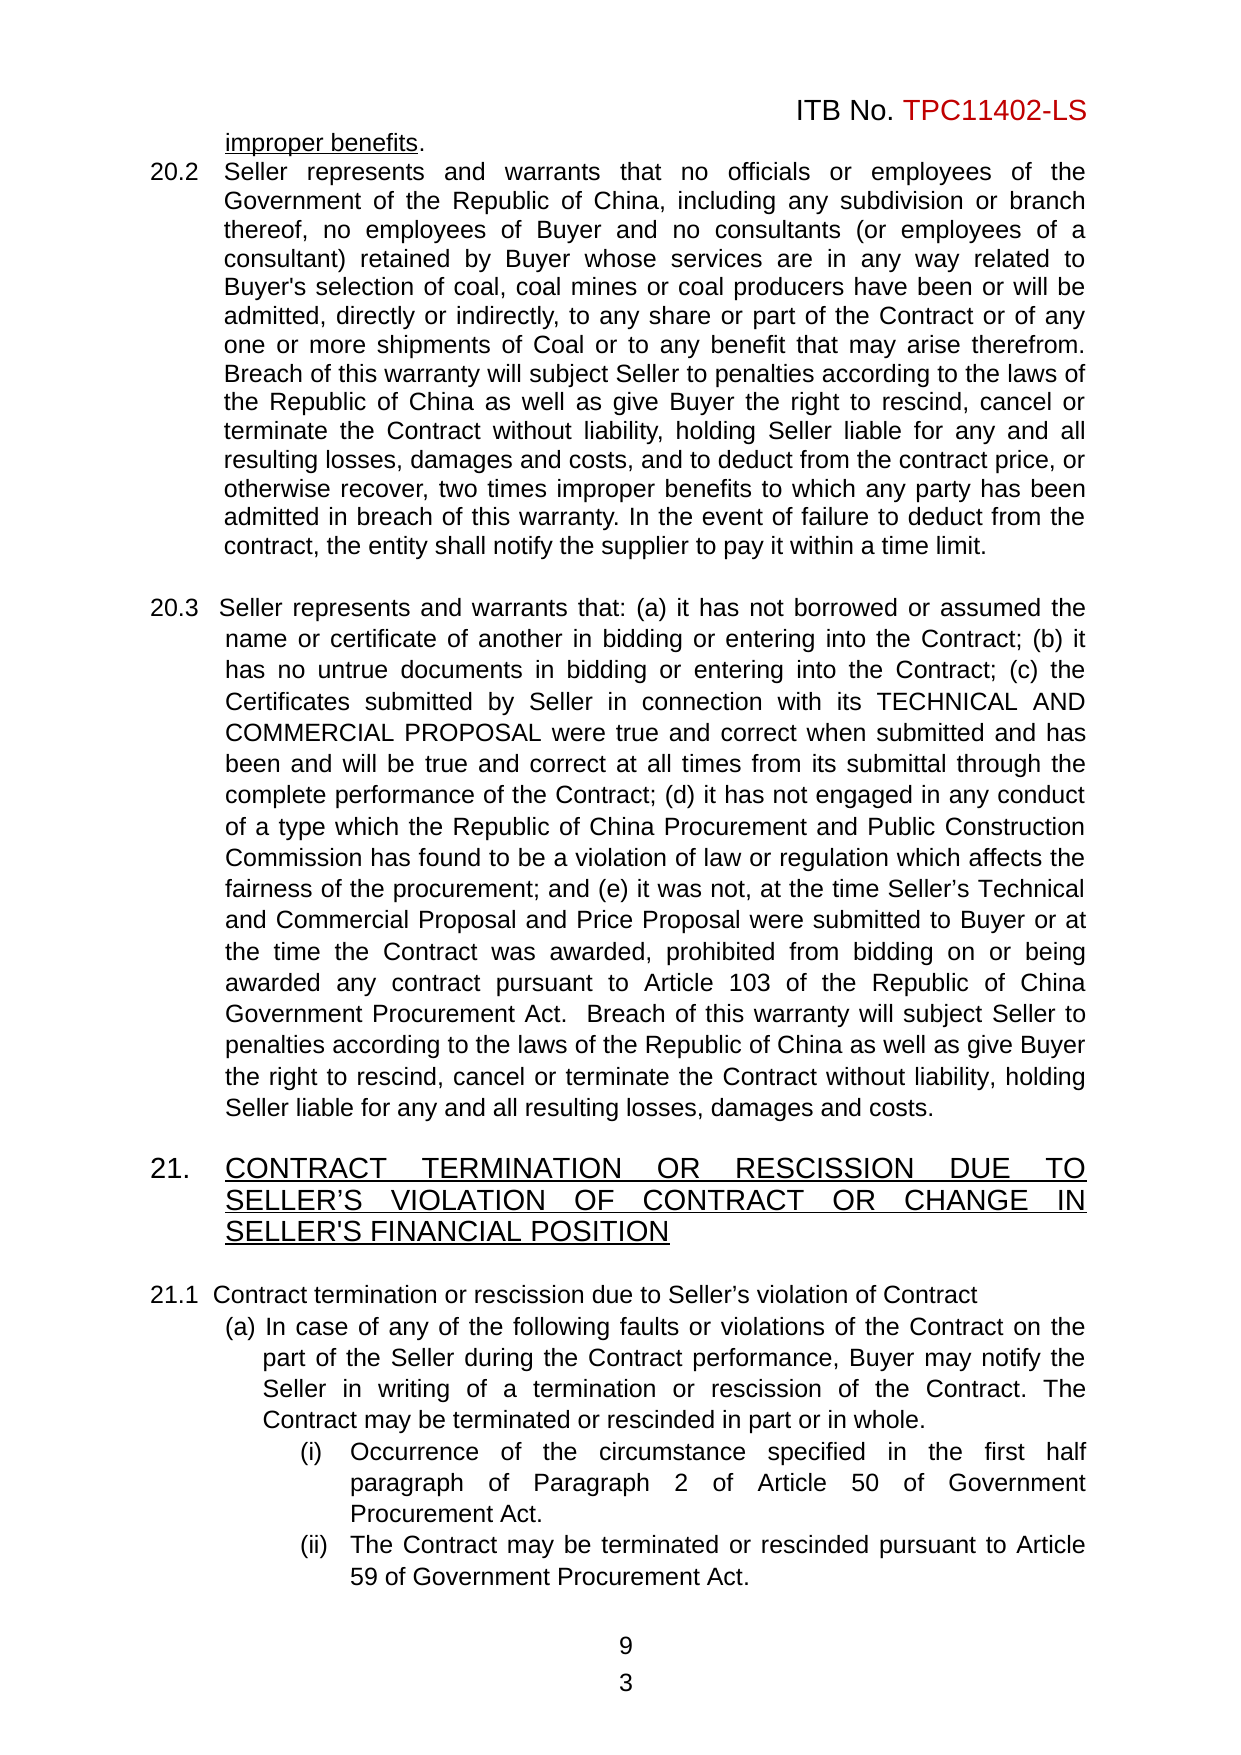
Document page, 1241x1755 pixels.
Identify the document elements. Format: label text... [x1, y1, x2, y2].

text 20.3 Seller represents and warrants that: (a) it has not borrowed or assumed the name or certificate of another in bidding or entering into the Contract; (b) it has no untrue documents in bidding or entering into the Contract; (c) the Certificates submitted by Seller in connection with its TECHNICAL AND COMMERCIAL PROPOSAL were true and correct when submitted and has been and will be true and correct at all times from its submittal through the complete performance of the Contract; (d) it has not engaged in any conduct of a type which the Republic of China Procurement and Public Construction Commission has found to be a violation of law or regulation which affects the fairness of the procurement; and (e) it was not, at the time Seller’s Technical and Commercial Proposal and Price Proposal were submitted to Buyer or at the time the Contract was awarded, prohibited from bidding on or being awarded any contract pursuant to Article 103 of the Republic of China Government Procurement Act. Breach of this warranty will subject Seller to penalties according to the laws of the Republic of China as well as give Buyer the right to rescind, cancel or terminate the Contract without liability, holding Seller liable for any and all resulting losses, damages and costs. [150, 591, 1087, 1122]
text improper benefits. [150, 126, 1087, 157]
text (i) Occurrence of the circumstance specified in the first half paragraph of Paragraph 2 of Article 50 of Government Procurement Act. [300, 1435, 1087, 1529]
text 20.2 Seller represents and warrants that no officials or employees of the Government of the Republic of China, including any subdivision or branch thereof, no employees of Buyer and no consultants (or employees of a consultant) retained by Buyer whose services are in any way related to Buyer's selection of coal, coal mines or coal producers have been or will be admitted, directly or indirectly, to any share or part of the Contract or of any one or more shipments of Coal or to any benefit that may arise therefrom. Breach of this warranty will subject Seller to penalties according to the laws of the Republic of China as well as give Buyer the right to rescind, cancel or terminate the Contract without liability, holding Seller liable for any and all resulting losses, damages and costs, and to deduct from the contract price, or otherwise recover, two times improper benefits to which any party has been admitted in breach of this warranty. In the event of failure to deduct from the contract, the entity shall notify the supplier to pay it within a time limit. [150, 157, 1087, 560]
text (ii) The Contract may be terminated or rescinded pursuant to Article 59 of Government Procurement Act. [300, 1529, 1087, 1591]
text 21. CONTRACT TERMINATION OR RESCISSION DUE TO SELLER’S VIOLATION OF CONTRACT OR CHANGE IN SELLER'S FINANCIAL POSITION [150, 1154, 1087, 1247]
text (a) In case of any of the following faults or violations of the Contract on the part of the Seller during the Contract performance, Buyer may notify the Seller in writing of a termination or rescission of the Contract. The Contract may be terminated or rescinded in part or in whole. [225, 1310, 1087, 1435]
text 21.1 Contract termination or rescission due to Seller’s violation of Contract [150, 1279, 1087, 1310]
